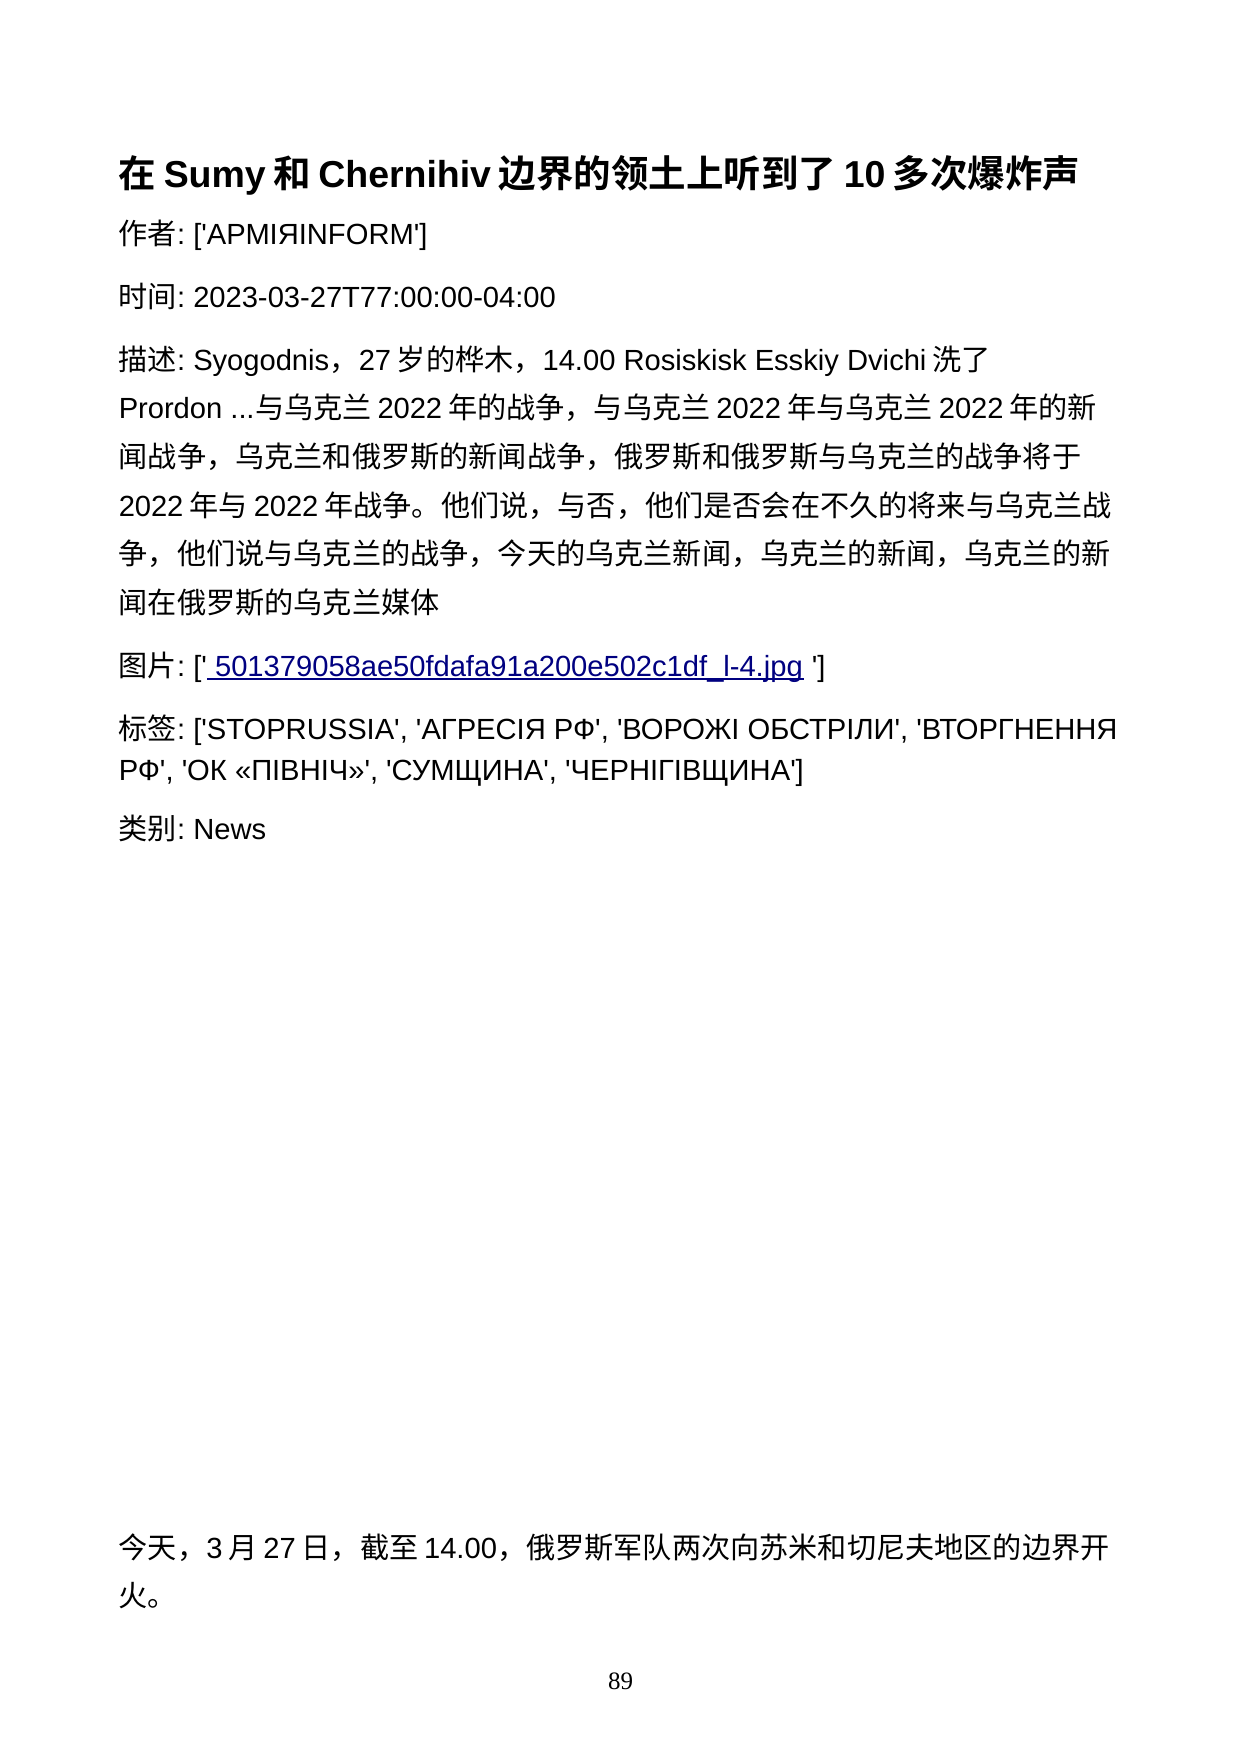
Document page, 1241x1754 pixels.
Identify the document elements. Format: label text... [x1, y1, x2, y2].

text 图片: [' 501379058ae50fdafa91a200e502c1df_l-4.jpg '] [118, 642, 1122, 685]
text 时间: 2023-03-27T77:00:00-04:00 [118, 273, 1122, 316]
subtitle 在Sumy和Chernihiv边界的领土上听到了10多次爆炸声 [118, 143, 1122, 198]
text 描述: Syogodnis，27岁的桦木，14.00 Rosiskisk Esskiy Dvichi洗了Prordon ...与乌克兰2022年的战争，与乌克兰2022年与乌克兰2022年的新闻战争，乌克兰和俄罗斯的新闻战争，俄罗斯和俄罗斯与乌克兰的战争将于2022年与2022年战争。他们说，与否，他们是否会在不久的将来与乌克兰战争，他们说与乌克兰的战争，今天的乌克兰新闻，乌克兰的新闻，乌克兰的新闻在俄罗斯的乌克兰媒体 [118, 337, 1122, 622]
text 标签: ['STOPRUSSIA', 'АГРЕСІЯ РФ', 'ВОРОЖІ ОБСТРІЛИ', 'ВТОРГНЕННЯ РФ', 'ОК «ПІВНІЧ»', 'СУМЩИНА', 'ЧЕРНІГІВЩИНА'] [118, 706, 1122, 786]
text 今天，3月27日，截至14.00，俄罗斯军队两次向苏米和切尼夫地区的边界开火。 [118, 869, 1122, 1615]
text 类别: News [118, 806, 1122, 848]
text 作者: ['АРМІЯINFORM'] [118, 210, 1122, 253]
